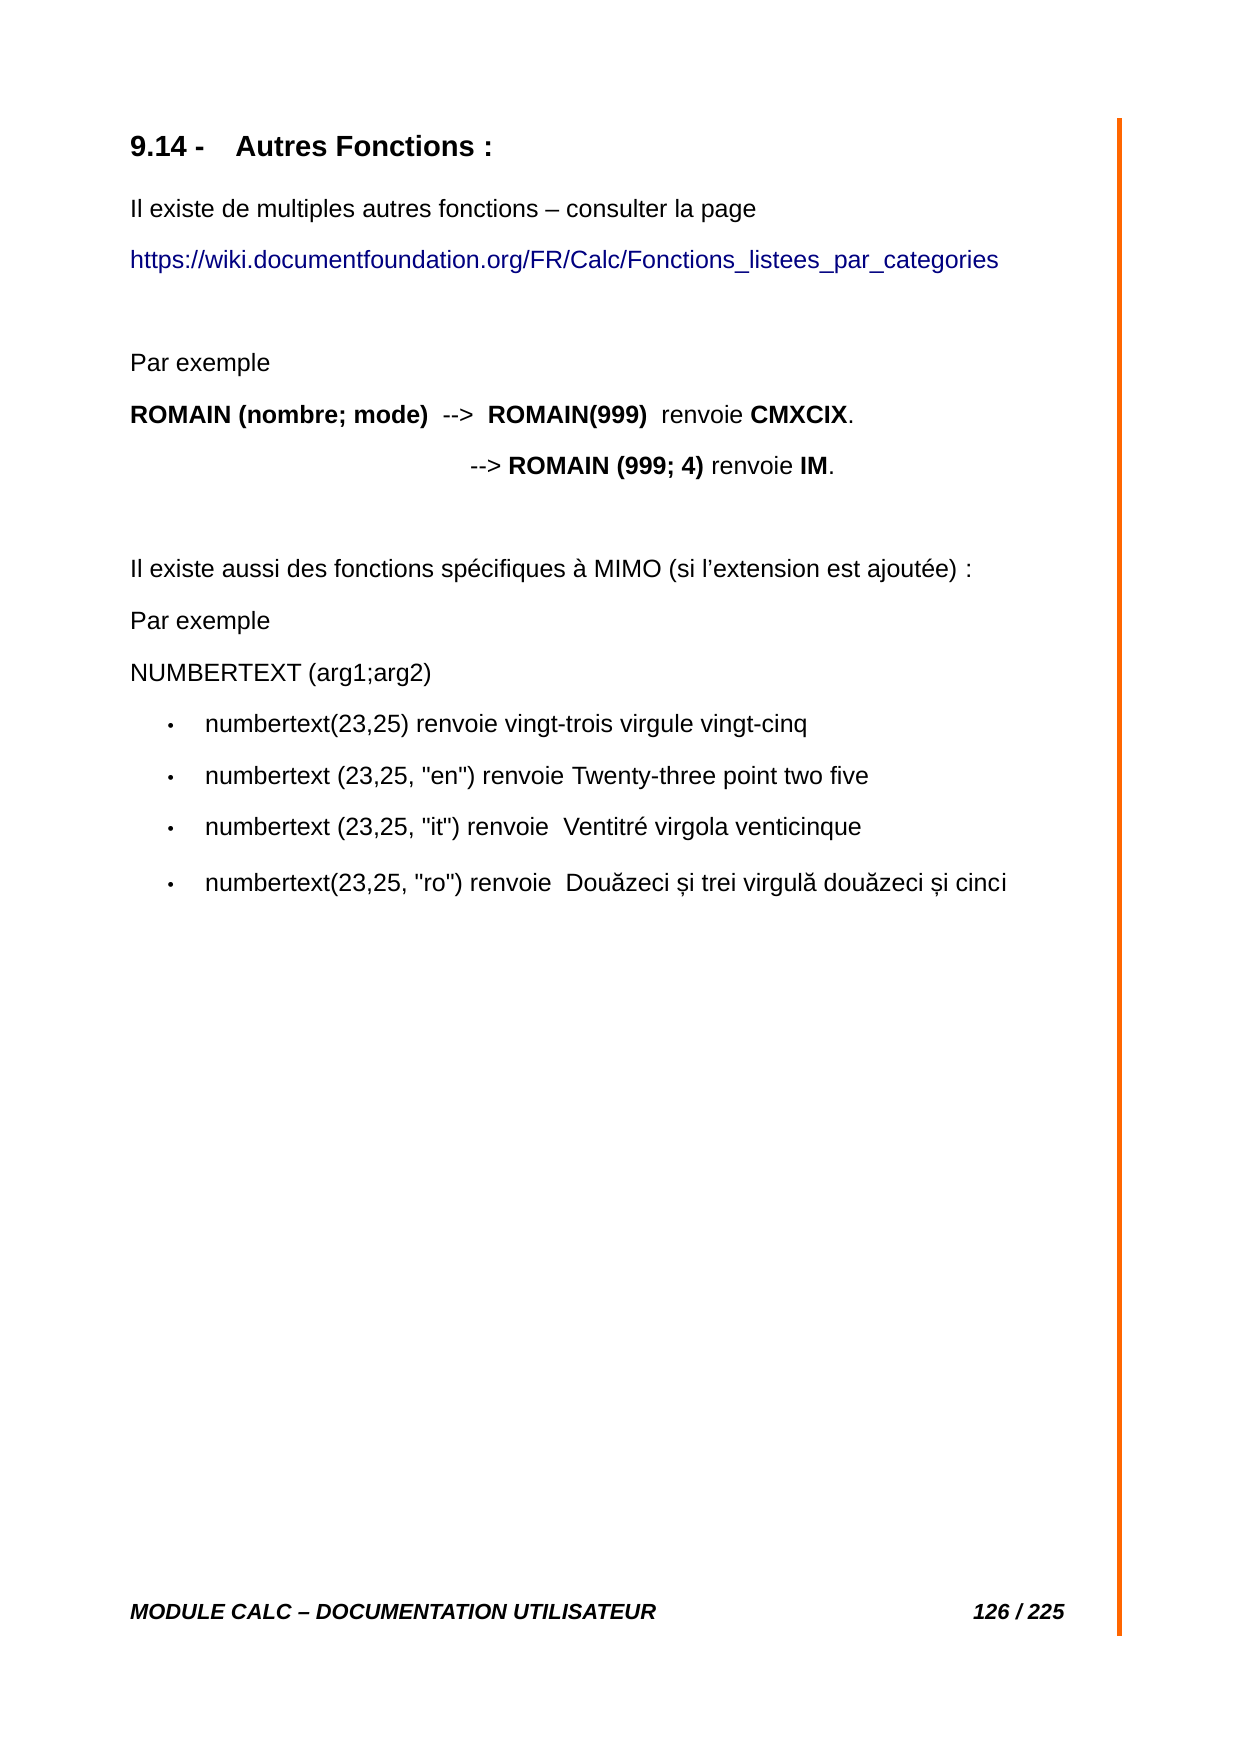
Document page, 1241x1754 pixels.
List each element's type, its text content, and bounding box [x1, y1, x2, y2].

list numbertext (23,25, "it") renvoie Ventitré virgola venticinque [167, 813, 1105, 841]
text ROMAIN (nombre; mode) --> ROMAIN(999) renvoie CMXCIX. [130, 401, 1105, 428]
text NUMBERTEXT (arg1;arg2) [130, 658, 1105, 686]
text --> ROMAIN (999; 4) renvoie IM. [130, 452, 1105, 480]
text Il existe aussi des fonctions spécifiques à MIMO (si l’extension est ajoutée) : [130, 555, 1105, 583]
text Par exemple [130, 607, 1105, 635]
text https://wiki.documentfoundation.org/FR/Calc/Fonctions_listees_par_categories [130, 246, 1105, 274]
subtitle Autres Fonctions : [130, 130, 1105, 162]
list numbertext(23,25) renvoie vingt-trois virgule vingt-cinq [167, 710, 1105, 738]
text Par exemple [130, 349, 1105, 377]
list numbertext(23,25, "ro") renvoie Douăzeci și trei virgulă douăzeci și cinci [167, 869, 1105, 897]
list numbertext (23,25, "en") renvoie Twenty-three point two five [167, 762, 1105, 789]
text Il existe de multiples autres fonctions – consulter la page [130, 194, 1105, 222]
